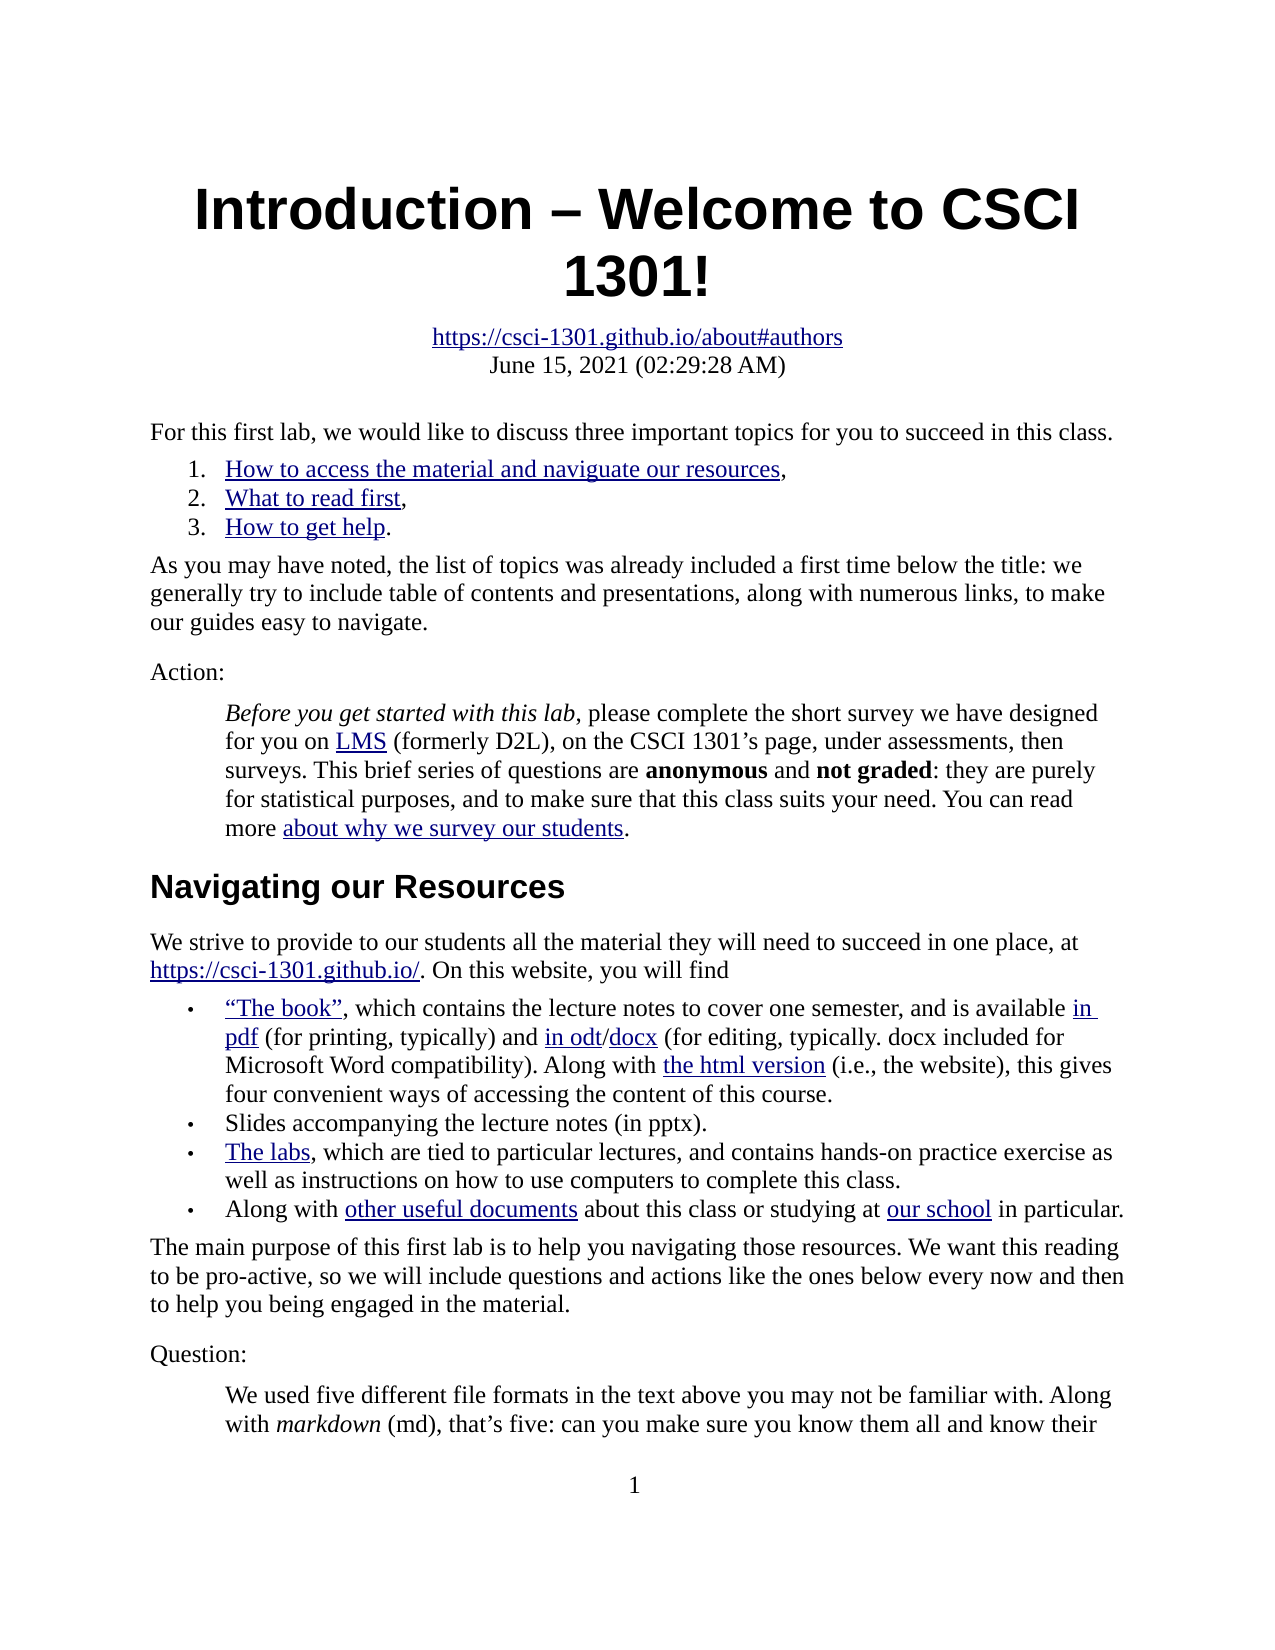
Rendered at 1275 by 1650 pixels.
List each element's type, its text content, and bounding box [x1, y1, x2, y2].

subtitle Navigating our Resources [150, 866, 1125, 905]
text https://csci-1301.github.io/about#authors [150, 322, 1125, 350]
text The main purpose of this first lab is to help you navigating those resources. We want this reading to be pro-active, so we will include questions and actions like the ones below every now and then to help you being engaged in the material. [150, 1232, 1125, 1318]
text Before you get started with this lab, please complete the short survey we have designed for you on LMS (formerly D2L), on the CSCI 1301’s page, under assessments, then surveys. This brief series of questions are anonymous and not graded: they are purely for statistical purposes, and to make sure that this class suits your need. You can read more about why we survey our students. [225, 698, 1125, 841]
text As you may have noted, the list of topics was already included a first time below the title: we generally try to include table of contents and presentations, along with numerous links, to make our guides easy to navigate. [150, 550, 1125, 636]
list How to get help. [187, 512, 1125, 541]
text We used five different file formats in the text above you may not be familiar with. Along with markdown (md), that’s five: can you make sure you know them all and know their [225, 1380, 1125, 1437]
title Introduction – Welcome to CSCI 1301! [150, 175, 1125, 309]
text Question: [150, 1339, 1125, 1368]
list Along with other useful documents about this class or studying at our school in particular. [187, 1194, 1125, 1223]
list Slides accompanying the lecture notes (in pptx). [187, 1108, 1125, 1137]
list How to access the material and naviguate our resources, [187, 454, 1125, 483]
list “The book”, which contains the lecture notes to cover one semester, and is available in pdf (for printing, typically) and in odt/docx (for editing, typically. docx included for Microsoft Word compatibility). Along with the html version (i.e., the website), this gives four convenient ways of accessing the content of this course. [187, 993, 1125, 1108]
text Action: [150, 657, 1125, 686]
text We strive to provide to our students all the material they will need to succeed in one place, at https://csci-1301.github.io/. On this website, you will find [150, 927, 1125, 984]
text For this first lab, we would like to discuss three important topics for you to succeed in this class. [150, 417, 1125, 446]
text June 15, 2021 (02:29:28 AM) [150, 350, 1125, 379]
list The labs, which are tied to particular lectures, and contains hands-on practice exercise as well as instructions on how to use computers to complete this class. [187, 1137, 1125, 1194]
list What to read first, [187, 483, 1125, 512]
